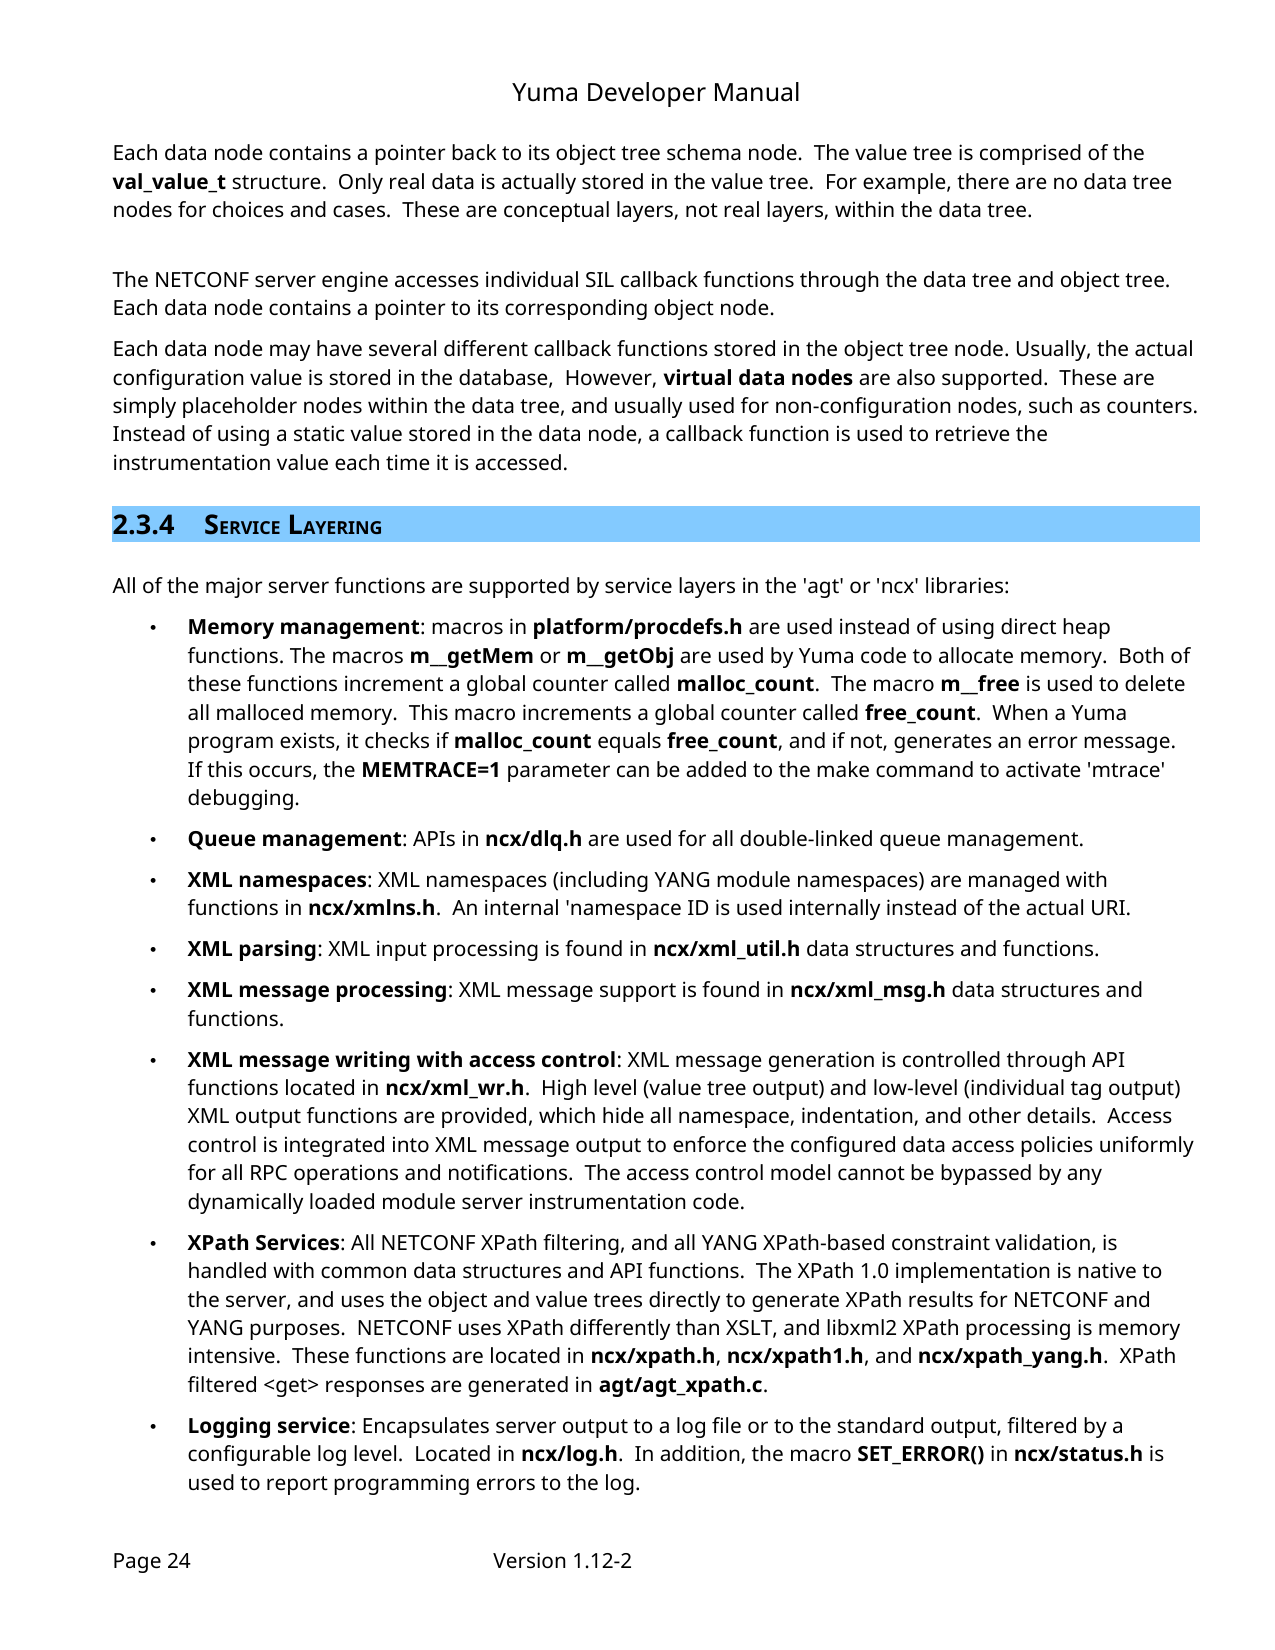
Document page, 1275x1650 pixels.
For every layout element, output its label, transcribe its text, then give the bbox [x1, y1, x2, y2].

subtitle Service Layering [112, 506, 1200, 542]
list Logging service: Encapsulates server output to a log file or to the standard output, filtered by a configurable log level. Located in ncx/log.h. In addition, the macro SET_ERROR() in ncx/status.h is used to report programming errors to the log. [150, 1411, 1200, 1496]
list XPath Services: All NETCONF XPath filtering, and all YANG XPath-based constraint validation, is handled with common data structures and API functions. The XPath 1.0 implementation is native to the server, and uses the object and value trees directly to generate XPath results for NETCONF and YANG purposes. NETCONF uses XPath differently than XSLT, and libxml2 XPath processing is memory intensive. These functions are located in ncx/xpath.h, ncx/xpath1.h, and ncx/xpath_yang.h. XPath filtered <get> responses are generated in agt/agt_xpath.c. [150, 1228, 1200, 1398]
list XML parsing: XML input processing is found in ncx/xml_util.h data structures and functions. [150, 934, 1200, 963]
list XML message writing with access control: XML message generation is controlled through API functions located in ncx/xml_wr.h. High level (value tree output) and low-level (individual tag output) XML output functions are provided, which hide all namespace, indentation, and other details. Access control is integrated into XML message output to enforce the configured data access policies uniformly for all RPC operations and notifications. The access control model cannot be bypassed by any dynamically loaded module server instrumentation code. [150, 1045, 1200, 1215]
list XML message processing: XML message support is found in ncx/xml_msg.h data structures and functions. [150, 975, 1200, 1032]
text Each data node contains a pointer back to its object tree schema node. The value tree is comprised of the val_value_t structure. Only real data is actually stored in the value tree. For example, there are no data tree nodes for choices and cases. These are conceptual layers, not real layers, within the data tree. [112, 138, 1200, 224]
list XML namespaces: XML namespaces (including YANG module namespaces) are managed with functions in ncx/xmlns.h. An internal 'namespace ID is used internally instead of the actual URI. [150, 865, 1200, 922]
list Queue management: APIs in ncx/dlq.h are used for all double-linked queue management. [150, 824, 1200, 852]
text Each data node may have several different callback functions stored in the object tree node. Usually, the actual configuration value is stored in the database, However, virtual data nodes are also supported. These are simply placeholder nodes within the data tree, and usually used for non-configuration nodes, such as counters. Instead of using a static value stored in the data node, a callback function is used to retrieve the instrumentation value each time it is accessed. [112, 334, 1200, 476]
text All of the major server functions are supported by service layers in the 'agt' or 'ncx' libraries: [112, 572, 1200, 600]
text The NETCONF server engine accesses individual SIL callback functions through the data tree and object tree. Each data node contains a pointer to its corresponding object node. [112, 265, 1200, 322]
list Memory management: macros in platform/procdefs.h are used instead of using direct heap functions. The macros m__getMem or m__getObj are used by Yuma code to allocate memory. Both of these functions increment a global counter called malloc_count. The macro m__free is used to delete all malloced memory. This macro increments a global counter called free_count. When a Yuma program exists, it checks if malloc_count equals free_count, and if not, generates an error message. If this occurs, the MEMTRACE=1 parameter can be added to the make command to activate 'mtrace' debugging. [150, 612, 1200, 812]
